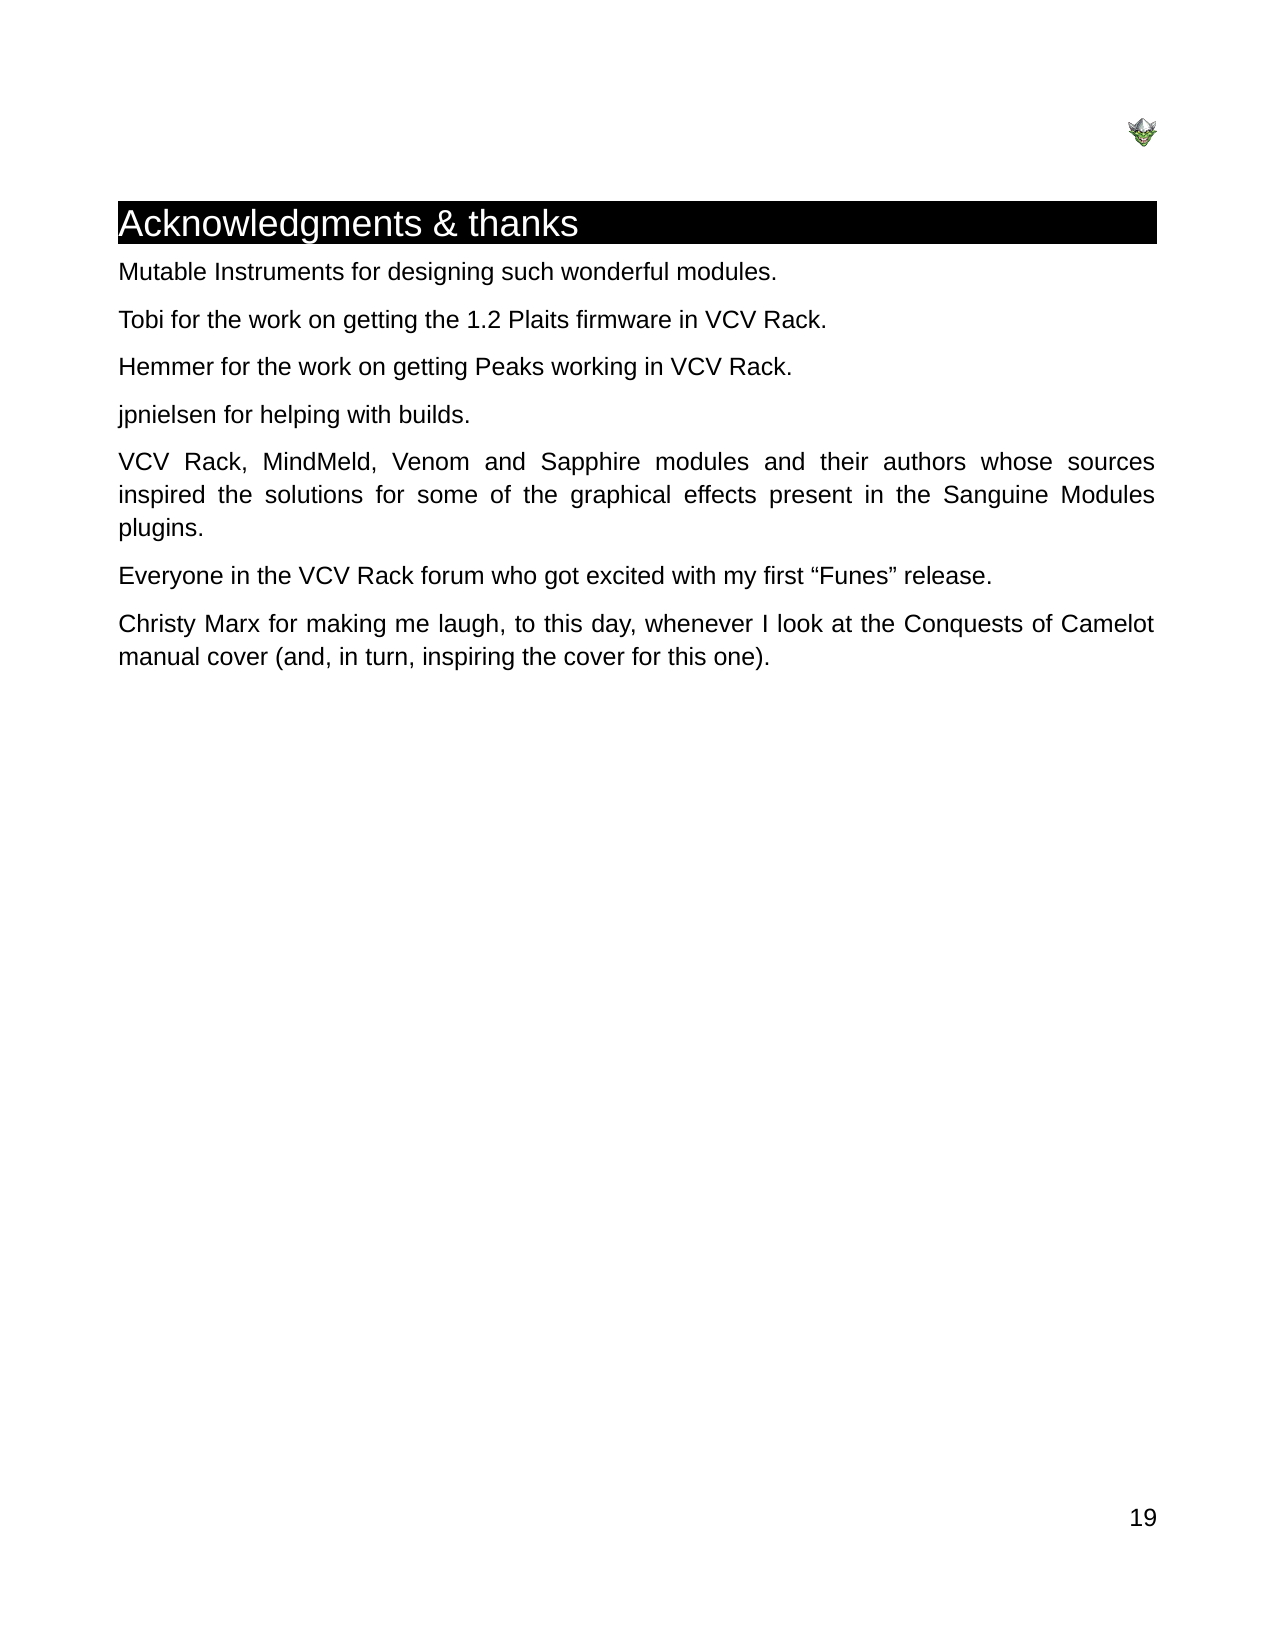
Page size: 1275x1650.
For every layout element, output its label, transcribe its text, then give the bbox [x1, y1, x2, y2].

text VCV Rack, MindMeld, Venom and Sapphire modules and their authors whose sources inspired the solutions for some of the graphical effects present in the Sanguine Modules plugins. [118, 447, 1157, 542]
subtitle Acknowledgments & thanks [118, 201, 1157, 244]
text Tobi for the work on getting the 1.2 Plaits firmware in VCV Rack. [118, 304, 1157, 333]
text jpnielsen for helping with builds. [118, 400, 1157, 428]
text Hemmer for the work on getting Peaks working in VCV Rack. [118, 352, 1157, 381]
text Everyone in the VCV Rack forum who got excited with my first “Funes” release. [118, 561, 1157, 590]
text Mutable Instruments for designing such wonderful modules. [118, 257, 1157, 286]
text Christy Marx for making me laugh, to this day, whenever I look at the Conquests of Camelot manual cover (and, in turn, inspiring the cover for this one). [118, 609, 1157, 670]
